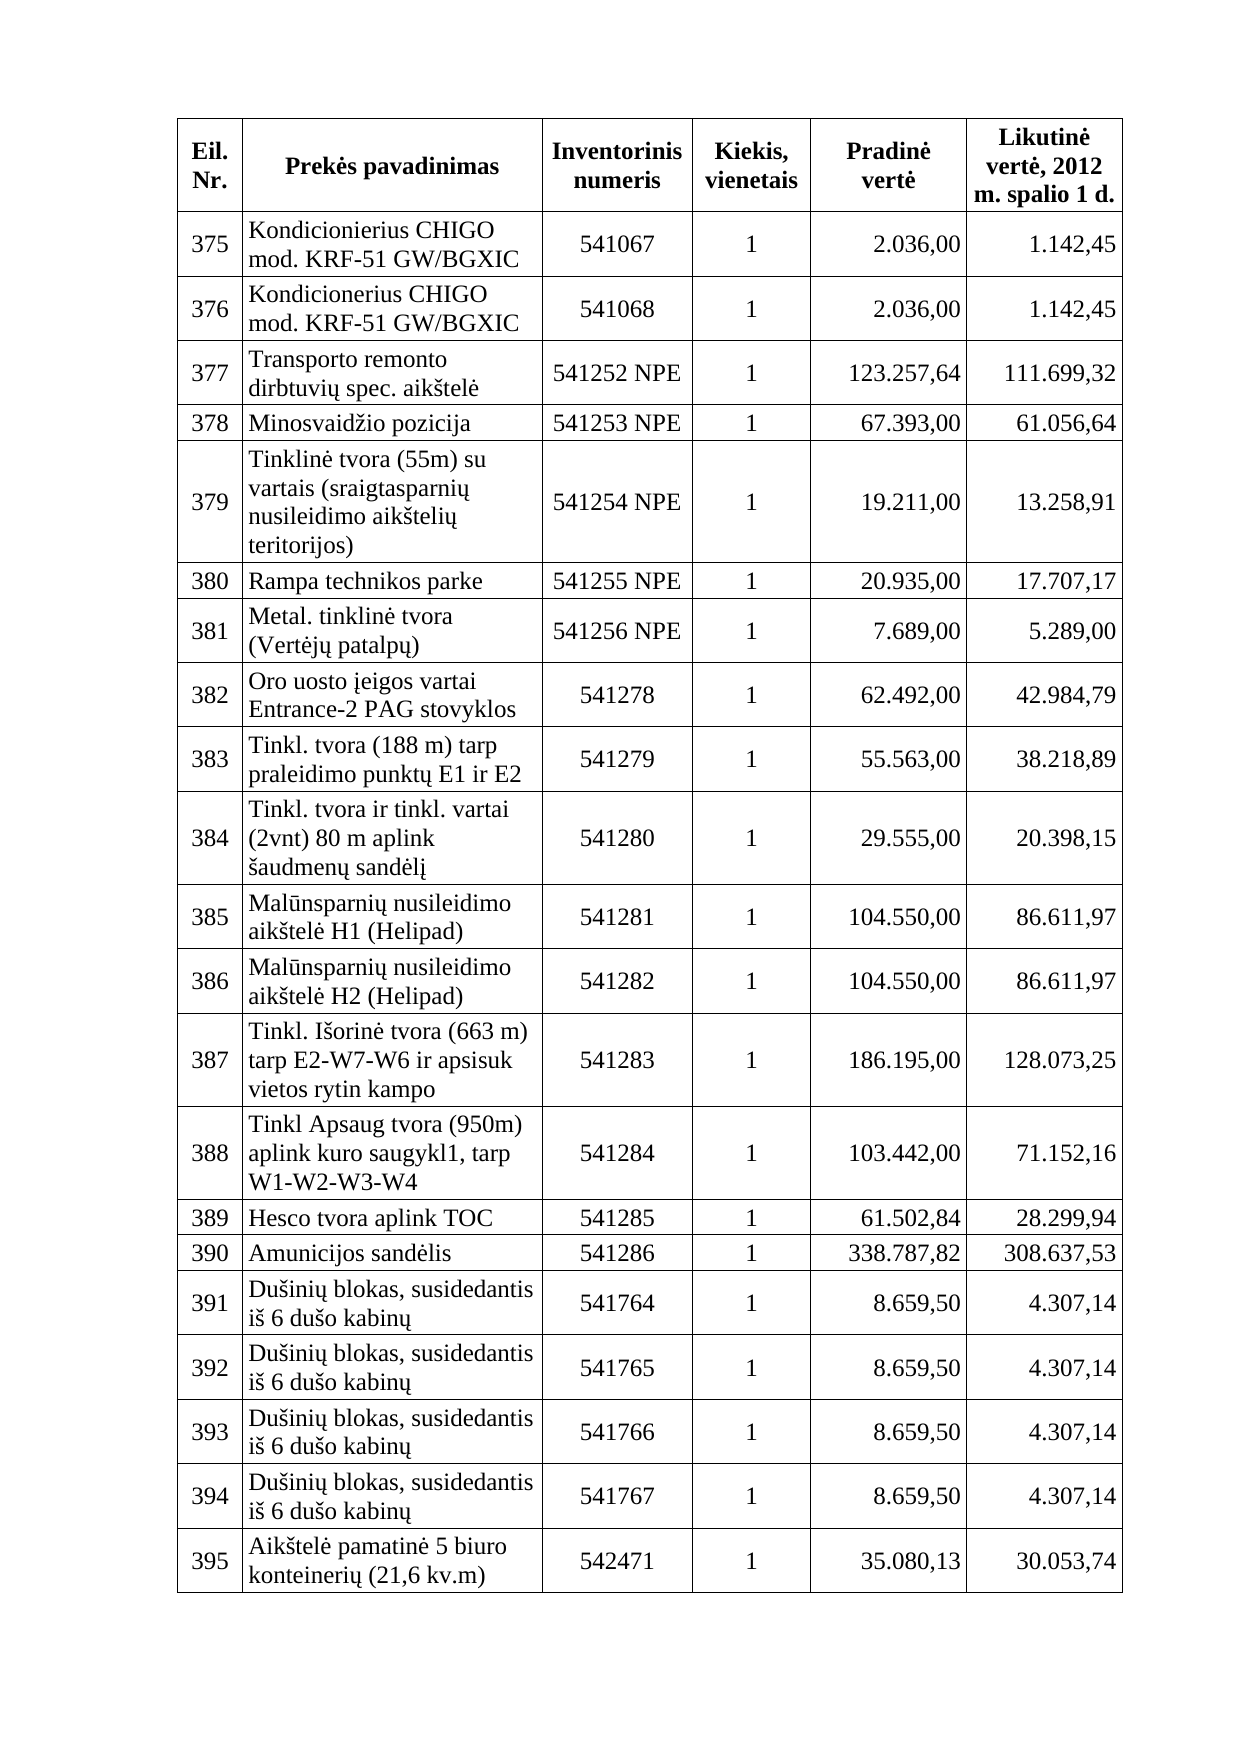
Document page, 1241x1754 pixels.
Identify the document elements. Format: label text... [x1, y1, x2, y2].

table_header Pradinė vertė [811, 119, 966, 211]
table_cell 128.073,25 [967, 1014, 1122, 1106]
table_cell 382 [178, 663, 242, 726]
table_cell 541282 [543, 949, 692, 1012]
table_cell 28.299,94 [967, 1200, 1122, 1234]
table_cell 541252 NPE [543, 341, 692, 404]
table_cell 61.056,64 [967, 405, 1122, 440]
table_cell Tinkl. tvora (188 m) tarp praleidimo punktų E1 ir E2 [243, 727, 542, 791]
table_cell 104.550,00 [811, 885, 966, 948]
table_cell 4.307,14 [967, 1464, 1122, 1527]
table_cell 541254 NPE [543, 441, 692, 562]
table_cell 541068 [543, 277, 692, 340]
table_cell 86.611,97 [967, 885, 1122, 948]
table_cell 387 [178, 1014, 242, 1106]
table_cell Malūnsparnių nusileidimo aikštelė H2 (Helipad) [243, 949, 542, 1012]
table_cell Dušinių blokas, susidedantis iš 6 dušo kabinų [243, 1400, 542, 1463]
table_cell 1 [693, 792, 810, 884]
table_header Eil. Nr. [178, 119, 242, 211]
table_cell 541067 [543, 212, 692, 276]
table_cell 1 [693, 1400, 810, 1463]
table_cell 19.211,00 [811, 441, 966, 562]
table_cell Oro uosto įeigos vartai Entrance-2 PAG stovyklos [243, 663, 542, 726]
table_cell 1 [693, 212, 810, 276]
table_cell 390 [178, 1235, 242, 1270]
table_cell 379 [178, 441, 242, 562]
table_cell 378 [178, 405, 242, 440]
table_header Kiekis, vienetais [693, 119, 810, 211]
table_cell 376 [178, 277, 242, 340]
table_cell 86.611,97 [967, 949, 1122, 1012]
table_cell Minosvaidžio pozicija [243, 405, 542, 440]
table_cell 8.659,50 [811, 1271, 966, 1334]
table_header Likutinė vertė, 2012 m. spalio 1 d. [967, 119, 1122, 211]
table_header Inventorinis numeris [543, 119, 692, 211]
table_cell 385 [178, 885, 242, 948]
table_cell 104.550,00 [811, 949, 966, 1012]
table_cell 4.307,14 [967, 1400, 1122, 1463]
table_cell 541765 [543, 1335, 692, 1399]
table_cell 111.699,32 [967, 341, 1122, 404]
table_cell 4.307,14 [967, 1271, 1122, 1334]
table_cell 17.707,17 [967, 563, 1122, 597]
table_cell 67.393,00 [811, 405, 966, 440]
table_cell 541764 [543, 1271, 692, 1334]
table_cell Tinklinė tvora (55m) su vartais (sraigtasparnių nusileidimo aikštelių teritorijos) [243, 441, 542, 562]
table_cell 186.195,00 [811, 1014, 966, 1106]
table_cell Transporto remonto dirbtuvių spec. aikštelė [243, 341, 542, 404]
table_cell 541255 NPE [543, 563, 692, 597]
table_cell 8.659,50 [811, 1335, 966, 1399]
table_cell 1 [693, 1014, 810, 1106]
table_cell 30.053,74 [967, 1529, 1122, 1592]
table_cell 541286 [543, 1235, 692, 1270]
table_cell 20.935,00 [811, 563, 966, 597]
table_cell 20.398,15 [967, 792, 1122, 884]
table_cell Tinkl. Išorinė tvora (663 m) tarp E2-W7-W6 ir apsisuk vietos rytin kampo [243, 1014, 542, 1106]
table_cell 1 [693, 1464, 810, 1527]
table_cell 393 [178, 1400, 242, 1463]
table_cell Kondicionierius CHIGO mod. KRF-51 GW/BGXIC [243, 212, 542, 276]
table_cell 1 [693, 1107, 810, 1199]
table_cell 1 [693, 1529, 810, 1592]
table_cell 394 [178, 1464, 242, 1527]
table_cell 541253 NPE [543, 405, 692, 440]
table_cell 4.307,14 [967, 1335, 1122, 1399]
table_cell 1 [693, 599, 810, 662]
table_cell 71.152,16 [967, 1107, 1122, 1199]
table_cell Metal. tinklinė tvora (Vertėjų patalpų) [243, 599, 542, 662]
table_cell 541256 NPE [543, 599, 692, 662]
table_cell Dušinių blokas, susidedantis iš 6 dušo kabinų [243, 1271, 542, 1334]
table_cell 7.689,00 [811, 599, 966, 662]
table_cell 13.258,91 [967, 441, 1122, 562]
table_cell 55.563,00 [811, 727, 966, 791]
table_header Prekės pavadinimas [243, 119, 542, 211]
table_cell Dušinių blokas, susidedantis iš 6 dušo kabinų [243, 1464, 542, 1527]
table_cell 1 [693, 341, 810, 404]
table_cell Rampa technikos parke [243, 563, 542, 597]
table_cell 386 [178, 949, 242, 1012]
table_cell 542471 [543, 1529, 692, 1592]
table_cell 541284 [543, 1107, 692, 1199]
table_cell 1 [693, 441, 810, 562]
table_cell 541766 [543, 1400, 692, 1463]
table_cell 1.142,45 [967, 212, 1122, 276]
table_cell 383 [178, 727, 242, 791]
table_cell Tinkl. tvora ir tinkl. vartai (2vnt) 80 m aplink šaudmenų sandėlį [243, 792, 542, 884]
table_cell 8.659,50 [811, 1464, 966, 1527]
table_cell 377 [178, 341, 242, 404]
table_cell 1 [693, 1271, 810, 1334]
table_cell 392 [178, 1335, 242, 1399]
table_cell 391 [178, 1271, 242, 1334]
table_cell 61.502,84 [811, 1200, 966, 1234]
table_cell Amunicijos sandėlis [243, 1235, 542, 1270]
table_cell 541280 [543, 792, 692, 884]
table_cell 1 [693, 885, 810, 948]
table_cell 541281 [543, 885, 692, 948]
table_cell 338.787,82 [811, 1235, 966, 1270]
table_cell 1 [693, 1200, 810, 1234]
table_cell 1 [693, 949, 810, 1012]
table_cell Malūnsparnių nusileidimo aikštelė H1 (Helipad) [243, 885, 542, 948]
table_cell 2.036,00 [811, 277, 966, 340]
table_cell 42.984,79 [967, 663, 1122, 726]
table_cell Aikštelė pamatinė 5 biuro konteinerių (21,6 kv.m) [243, 1529, 542, 1592]
table_cell 35.080,13 [811, 1529, 966, 1592]
table_cell 103.442,00 [811, 1107, 966, 1199]
table_cell 395 [178, 1529, 242, 1592]
table_cell 62.492,00 [811, 663, 966, 726]
table_cell 541767 [543, 1464, 692, 1527]
table_cell 308.637,53 [967, 1235, 1122, 1270]
table_cell 1 [693, 563, 810, 597]
table_cell 1 [693, 663, 810, 726]
table_cell 1 [693, 727, 810, 791]
table_cell 388 [178, 1107, 242, 1199]
table_cell Dušinių blokas, susidedantis iš 6 dušo kabinų [243, 1335, 542, 1399]
table_cell Kondicionerius CHIGO mod. KRF-51 GW/BGXIC [243, 277, 542, 340]
table_cell 1.142,45 [967, 277, 1122, 340]
table_cell 38.218,89 [967, 727, 1122, 791]
table_cell 541283 [543, 1014, 692, 1106]
table_cell 389 [178, 1200, 242, 1234]
table_cell 381 [178, 599, 242, 662]
table_cell 29.555,00 [811, 792, 966, 884]
table_cell Hesco tvora aplink TOC [243, 1200, 542, 1234]
table_cell 1 [693, 1235, 810, 1270]
table_cell 8.659,50 [811, 1400, 966, 1463]
table_cell Tinkl Apsaug tvora (950m) aplink kuro saugykl1, tarp W1-W2-W3-W4 [243, 1107, 542, 1199]
table_cell 541279 [543, 727, 692, 791]
table_cell 1 [693, 1335, 810, 1399]
table_cell 384 [178, 792, 242, 884]
table_cell 123.257,64 [811, 341, 966, 404]
table_cell 375 [178, 212, 242, 276]
table_cell 541278 [543, 663, 692, 726]
table_cell 1 [693, 405, 810, 440]
table_cell 1 [693, 277, 810, 340]
table_cell 5.289,00 [967, 599, 1122, 662]
table_cell 541285 [543, 1200, 692, 1234]
table_cell 380 [178, 563, 242, 597]
table_cell 2.036,00 [811, 212, 966, 276]
